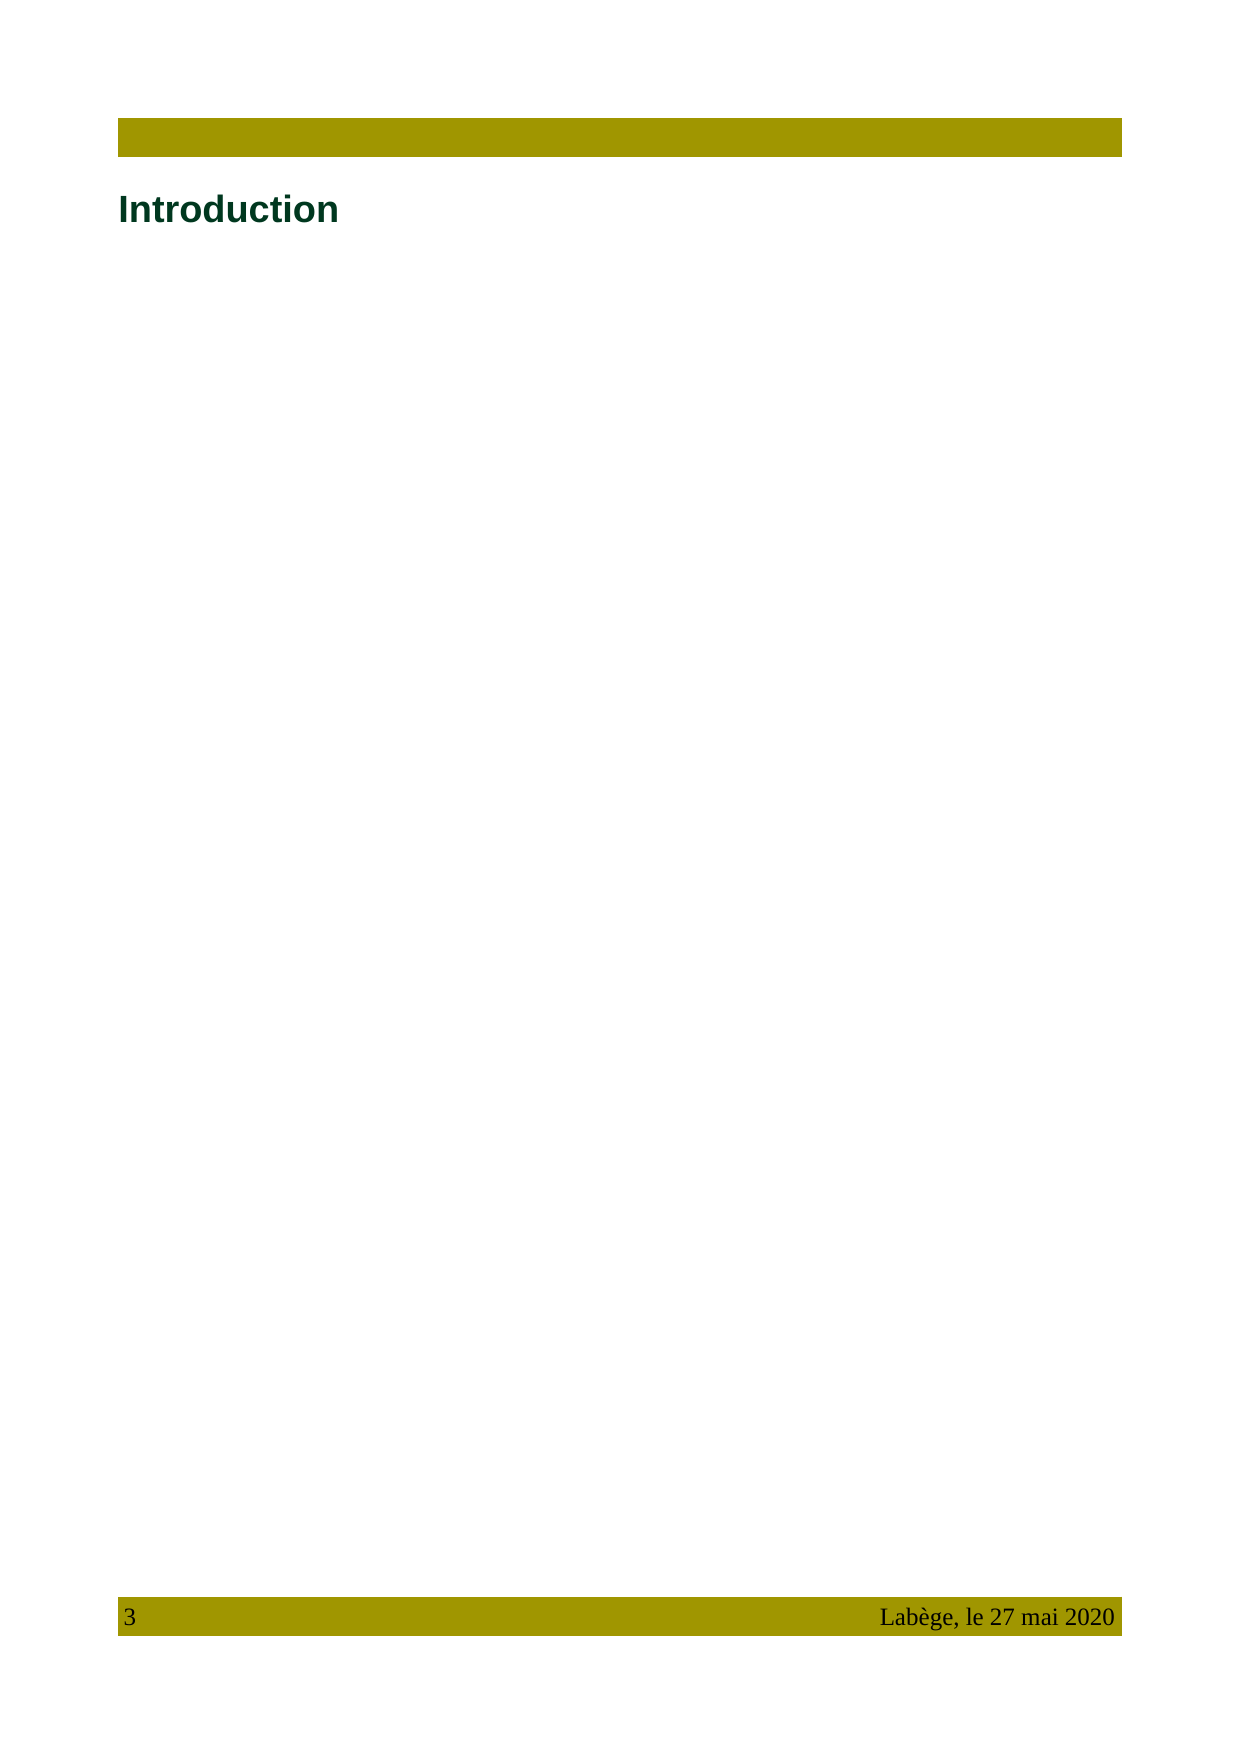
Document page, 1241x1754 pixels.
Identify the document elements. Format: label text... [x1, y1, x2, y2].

subtitle Introduction [118, 187, 1122, 230]
